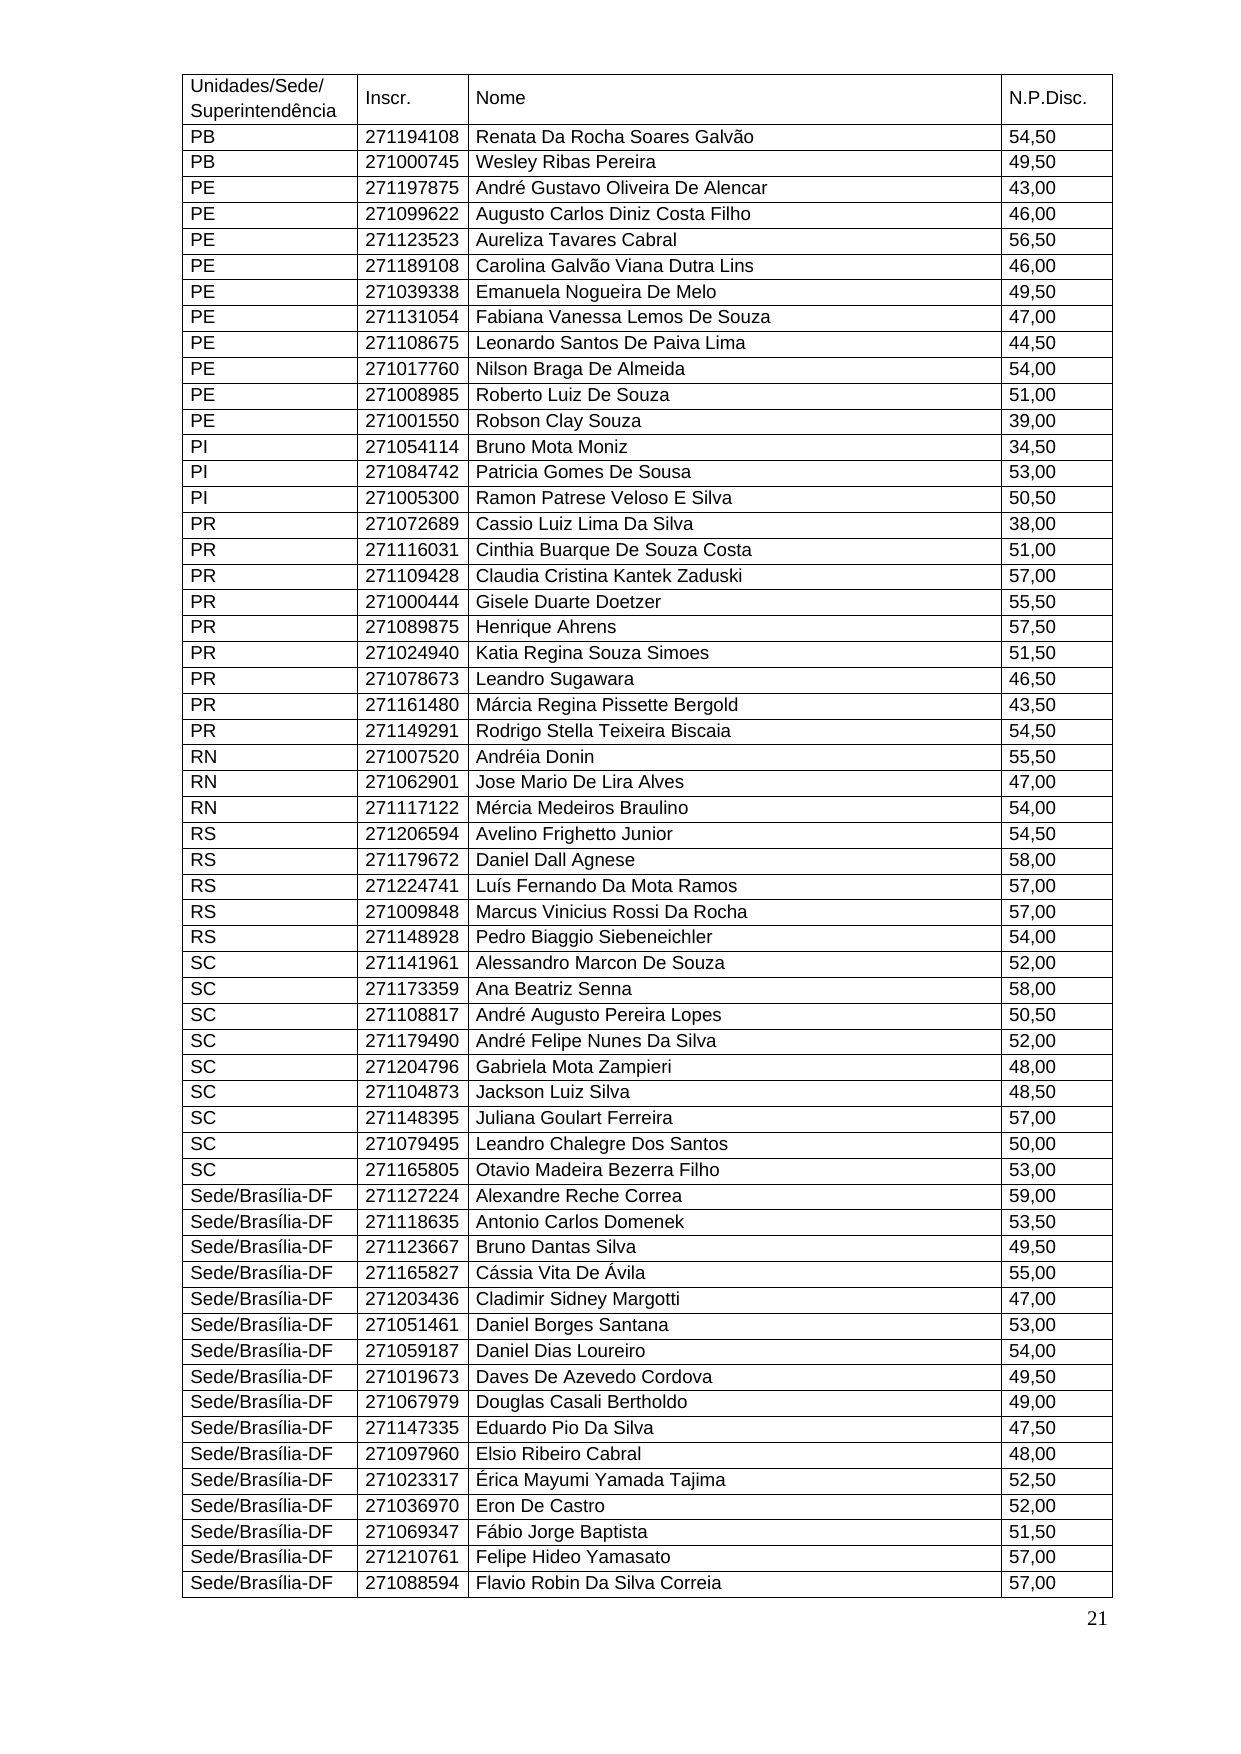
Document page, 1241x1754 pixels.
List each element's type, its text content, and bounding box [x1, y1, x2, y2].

table_cell 271108817 [358, 1004, 468, 1028]
table_cell 57,00 [1002, 900, 1112, 925]
table_cell Daves De Azevedo Cordova [469, 1365, 1001, 1390]
table_cell Sede/Brasília-DF [183, 1469, 357, 1493]
table_cell 54,50 [1002, 823, 1112, 848]
table_cell 49,50 [1002, 1236, 1112, 1261]
table_cell 271118635 [358, 1210, 468, 1235]
table_cell André Gustavo Oliveira De Alencar [469, 177, 1001, 202]
table_cell 43,00 [1002, 177, 1112, 202]
table_header Unidades/Sede/ Superintendência [183, 75, 357, 124]
table_cell 271148395 [358, 1107, 468, 1132]
table_cell 271078673 [358, 668, 468, 693]
table_cell 57,00 [1002, 1546, 1112, 1571]
table_cell PR [183, 720, 357, 744]
table_cell Leonardo Santos De Paiva Lima [469, 332, 1001, 357]
table_cell 38,00 [1002, 513, 1112, 538]
table_cell Daniel Dall Agnese [469, 849, 1001, 873]
table_cell PR [183, 539, 357, 563]
table_cell 49,50 [1002, 1365, 1112, 1390]
table_cell Jackson Luiz Silva [469, 1081, 1001, 1106]
table_cell Fábio Jorge Baptista [469, 1520, 1001, 1545]
table_cell 54,50 [1002, 125, 1112, 150]
table_cell Antonio Carlos Domenek [469, 1210, 1001, 1235]
table_cell 53,00 [1002, 1159, 1112, 1183]
table_cell 271127224 [358, 1185, 468, 1209]
table_cell SC [183, 1133, 357, 1158]
table_cell 271116031 [358, 539, 468, 563]
table_header Nome [469, 75, 1001, 124]
table_cell 271203436 [358, 1288, 468, 1313]
table_cell 54,00 [1002, 926, 1112, 951]
table_cell Sede/Brasília-DF [183, 1185, 357, 1209]
table_cell Renata Da Rocha Soares Galvão [469, 125, 1001, 150]
table_cell 54,00 [1002, 1340, 1112, 1364]
table_cell 47,00 [1002, 306, 1112, 331]
table_cell André Felipe Nunes Da Silva [469, 1030, 1001, 1054]
table_cell 54,00 [1002, 797, 1112, 822]
table_cell 271149291 [358, 720, 468, 744]
table_cell Érica Mayumi Yamada Tajima [469, 1469, 1001, 1493]
table_cell 47,50 [1002, 1417, 1112, 1442]
table_cell Bruno Mota Moniz [469, 435, 1001, 460]
table_cell SC [183, 952, 357, 977]
table_cell 271099622 [358, 203, 468, 228]
table_cell Eron De Castro [469, 1495, 1001, 1519]
table_cell 48,00 [1002, 1055, 1112, 1080]
table_cell Carolina Galvão Viana Dutra Lins [469, 255, 1001, 279]
table_cell 58,00 [1002, 849, 1112, 873]
table_cell Leandro Sugawara [469, 668, 1001, 693]
table_cell 47,00 [1002, 771, 1112, 796]
table_cell 52,00 [1002, 1030, 1112, 1054]
table_cell PE [183, 410, 357, 434]
table_cell 271108675 [358, 332, 468, 357]
table_cell Aureliza Tavares Cabral [469, 229, 1001, 253]
table_cell 271210761 [358, 1546, 468, 1571]
table_cell PE [183, 306, 357, 331]
table_cell 43,50 [1002, 694, 1112, 718]
table_cell PR [183, 616, 357, 641]
table_cell Patricia Gomes De Sousa [469, 461, 1001, 486]
table_cell 271194108 [358, 125, 468, 150]
table_cell Luís Fernando Da Mota Ramos [469, 875, 1001, 899]
table_cell Alessandro Marcon De Souza [469, 952, 1001, 977]
table_cell Juliana Goulart Ferreira [469, 1107, 1001, 1132]
table_cell PI [183, 461, 357, 486]
table_cell Cladimir Sidney Margotti [469, 1288, 1001, 1313]
table_cell Otavio Madeira Bezerra Filho [469, 1159, 1001, 1183]
table_cell RS [183, 926, 357, 951]
table_cell 59,00 [1002, 1185, 1112, 1209]
table_cell Bruno Dantas Silva [469, 1236, 1001, 1261]
table_cell Eduardo Pio Da Silva [469, 1417, 1001, 1442]
table_cell 56,50 [1002, 229, 1112, 253]
table_cell Claudia Cristina Kantek Zaduski [469, 565, 1001, 589]
table_cell 271059187 [358, 1340, 468, 1364]
table_cell Rodrigo Stella Teixeira Biscaia [469, 720, 1001, 744]
table_cell 57,00 [1002, 1107, 1112, 1132]
table_cell Felipe Hideo Yamasato [469, 1546, 1001, 1571]
table_cell Sede/Brasília-DF [183, 1391, 357, 1416]
table_cell Cinthia Buarque De Souza Costa [469, 539, 1001, 563]
table_cell RN [183, 771, 357, 796]
table_cell 271039338 [358, 280, 468, 305]
table_cell Sede/Brasília-DF [183, 1572, 357, 1597]
table_cell Sede/Brasília-DF [183, 1340, 357, 1364]
table_cell Andréia Donin [469, 745, 1001, 770]
table_cell PR [183, 642, 357, 667]
table_cell 271079495 [358, 1133, 468, 1158]
table_cell 54,00 [1002, 358, 1112, 383]
table_cell Mércia Medeiros Braulino [469, 797, 1001, 822]
table_cell 271141961 [358, 952, 468, 977]
table_cell 271023317 [358, 1469, 468, 1493]
table_cell 271097960 [358, 1443, 468, 1468]
table_cell 271072689 [358, 513, 468, 538]
table_cell 271179672 [358, 849, 468, 873]
table_cell PR [183, 513, 357, 538]
table_cell 271206594 [358, 823, 468, 848]
table_cell 58,00 [1002, 978, 1112, 1003]
table_cell 51,50 [1002, 642, 1112, 667]
table_cell Jose Mario De Lira Alves [469, 771, 1001, 796]
table_cell 271161480 [358, 694, 468, 718]
table_cell 271088594 [358, 1572, 468, 1597]
table_cell 55,50 [1002, 745, 1112, 770]
table_cell PE [183, 358, 357, 383]
table_cell Cássia Vita De Ávila [469, 1262, 1001, 1287]
table_cell Wesley Ribas Pereira [469, 151, 1001, 176]
table_cell 51,50 [1002, 1520, 1112, 1545]
table_cell 49,50 [1002, 280, 1112, 305]
table_cell Elsio Ribeiro Cabral [469, 1443, 1001, 1468]
table_cell 53,00 [1002, 1314, 1112, 1338]
table_cell 51,00 [1002, 384, 1112, 408]
table_cell 47,00 [1002, 1288, 1112, 1313]
table_cell 46,00 [1002, 255, 1112, 279]
table_cell 271017760 [358, 358, 468, 383]
table_cell RS [183, 900, 357, 925]
table_cell 52,00 [1002, 952, 1112, 977]
table_cell 50,50 [1002, 1004, 1112, 1028]
table_cell PB [183, 151, 357, 176]
table_cell 50,00 [1002, 1133, 1112, 1158]
table_cell SC [183, 1004, 357, 1028]
table_cell 271001550 [358, 410, 468, 434]
table_cell 271000745 [358, 151, 468, 176]
table_cell Gabriela Mota Zampieri [469, 1055, 1001, 1080]
table_cell Robson Clay Souza [469, 410, 1001, 434]
table_cell 271147335 [358, 1417, 468, 1442]
table_cell Sede/Brasília-DF [183, 1417, 357, 1442]
table_cell PE [183, 280, 357, 305]
table_cell PR [183, 590, 357, 615]
table_cell Gisele Duarte Doetzer [469, 590, 1001, 615]
table_cell 46,00 [1002, 203, 1112, 228]
table_cell Katia Regina Souza Simoes [469, 642, 1001, 667]
table_cell SC [183, 1107, 357, 1132]
table_cell 55,00 [1002, 1262, 1112, 1287]
table_cell 271054114 [358, 435, 468, 460]
table_cell 57,50 [1002, 616, 1112, 641]
table_cell PI [183, 487, 357, 512]
table_cell PR [183, 694, 357, 718]
table_cell 271069347 [358, 1520, 468, 1545]
table_cell Douglas Casali Bertholdo [469, 1391, 1001, 1416]
table_cell 49,00 [1002, 1391, 1112, 1416]
table_cell SC [183, 1055, 357, 1080]
table_cell Avelino Frighetto Junior [469, 823, 1001, 848]
table_cell 271179490 [358, 1030, 468, 1054]
table_cell Fabiana Vanessa Lemos De Souza [469, 306, 1001, 331]
table_cell 271197875 [358, 177, 468, 202]
table_cell RN [183, 745, 357, 770]
table_cell Cassio Luiz Lima Da Silva [469, 513, 1001, 538]
table_cell Sede/Brasília-DF [183, 1365, 357, 1390]
table_cell 271165827 [358, 1262, 468, 1287]
table_cell 50,50 [1002, 487, 1112, 512]
table_cell RN [183, 797, 357, 822]
table_cell Ana Beatriz Senna [469, 978, 1001, 1003]
table_cell PB [183, 125, 357, 150]
table_cell 53,00 [1002, 461, 1112, 486]
table_cell Sede/Brasília-DF [183, 1495, 357, 1519]
table_cell Roberto Luiz De Souza [469, 384, 1001, 408]
table_cell SC [183, 1081, 357, 1106]
table_cell 55,50 [1002, 590, 1112, 615]
table_cell 46,50 [1002, 668, 1112, 693]
table_cell 271117122 [358, 797, 468, 822]
table_cell 52,50 [1002, 1469, 1112, 1493]
table_cell 271131054 [358, 306, 468, 331]
table_cell 271024940 [358, 642, 468, 667]
table_cell 49,50 [1002, 151, 1112, 176]
table_cell 271189108 [358, 255, 468, 279]
table_cell PI [183, 435, 357, 460]
table_cell 44,50 [1002, 332, 1112, 357]
table_cell 271005300 [358, 487, 468, 512]
table_cell 271084742 [358, 461, 468, 486]
table_cell 48,00 [1002, 1443, 1112, 1468]
table_cell 271007520 [358, 745, 468, 770]
table_cell 34,50 [1002, 435, 1112, 460]
table_cell Sede/Brasília-DF [183, 1236, 357, 1261]
table_cell 57,00 [1002, 1572, 1112, 1597]
table_cell 271165805 [358, 1159, 468, 1183]
table_cell PE [183, 255, 357, 279]
table_cell 271009848 [358, 900, 468, 925]
table_cell PE [183, 384, 357, 408]
table_cell Sede/Brasília-DF [183, 1262, 357, 1287]
table_cell 271036970 [358, 1495, 468, 1519]
table_cell Leandro Chalegre Dos Santos [469, 1133, 1001, 1158]
table_header Inscr. [358, 75, 468, 124]
table_cell SC [183, 1159, 357, 1183]
table_cell Augusto Carlos Diniz Costa Filho [469, 203, 1001, 228]
table_cell RS [183, 849, 357, 873]
table_cell 271008985 [358, 384, 468, 408]
table_cell 54,50 [1002, 720, 1112, 744]
table_cell RS [183, 875, 357, 899]
table_cell 271062901 [358, 771, 468, 796]
table_cell 39,00 [1002, 410, 1112, 434]
table_cell PE [183, 229, 357, 253]
table_cell 53,50 [1002, 1210, 1112, 1235]
table_cell Sede/Brasília-DF [183, 1314, 357, 1338]
table_cell Sede/Brasília-DF [183, 1546, 357, 1571]
table_cell 271000444 [358, 590, 468, 615]
table_cell 271051461 [358, 1314, 468, 1338]
table_cell Henrique Ahrens [469, 616, 1001, 641]
table_cell 271104873 [358, 1081, 468, 1106]
table_cell Sede/Brasília-DF [183, 1288, 357, 1313]
table_cell Nilson Braga De Almeida [469, 358, 1001, 383]
table_cell 271089875 [358, 616, 468, 641]
table_cell 271224741 [358, 875, 468, 899]
table_cell Alexandre Reche Correa [469, 1185, 1001, 1209]
table_header N.P.Disc. [1002, 75, 1112, 124]
table_cell 271173359 [358, 978, 468, 1003]
table_cell Emanuela Nogueira De Melo [469, 280, 1001, 305]
table_cell PE [183, 203, 357, 228]
table_cell PE [183, 177, 357, 202]
table_cell 48,50 [1002, 1081, 1112, 1106]
table_cell Sede/Brasília-DF [183, 1443, 357, 1468]
table_cell Marcus Vinicius Rossi Da Rocha [469, 900, 1001, 925]
table_cell 271109428 [358, 565, 468, 589]
table_cell RS [183, 823, 357, 848]
table_cell 271019673 [358, 1365, 468, 1390]
table_cell 271123523 [358, 229, 468, 253]
table_cell Daniel Borges Santana [469, 1314, 1001, 1338]
table_cell Ramon Patrese Veloso E Silva [469, 487, 1001, 512]
table_cell Daniel Dias Loureiro [469, 1340, 1001, 1364]
table_cell 57,00 [1002, 875, 1112, 899]
table_cell PR [183, 565, 357, 589]
table_cell SC [183, 1030, 357, 1054]
table_cell 271148928 [358, 926, 468, 951]
table_cell 57,00 [1002, 565, 1112, 589]
table_cell André Augusto Pereira Lopes [469, 1004, 1001, 1028]
table_cell 271123667 [358, 1236, 468, 1261]
table_cell Pedro Biaggio Siebeneichler [469, 926, 1001, 951]
table_cell PR [183, 668, 357, 693]
table_cell SC [183, 978, 357, 1003]
table_cell Márcia Regina Pissette Bergold [469, 694, 1001, 718]
table_cell 52,00 [1002, 1495, 1112, 1519]
table_cell 271204796 [358, 1055, 468, 1080]
table_cell Sede/Brasília-DF [183, 1210, 357, 1235]
table_cell 271067979 [358, 1391, 468, 1416]
table_cell Sede/Brasília-DF [183, 1520, 357, 1545]
table_cell Flavio Robin Da Silva Correia [469, 1572, 1001, 1597]
table_cell PE [183, 332, 357, 357]
table_cell 51,00 [1002, 539, 1112, 563]
